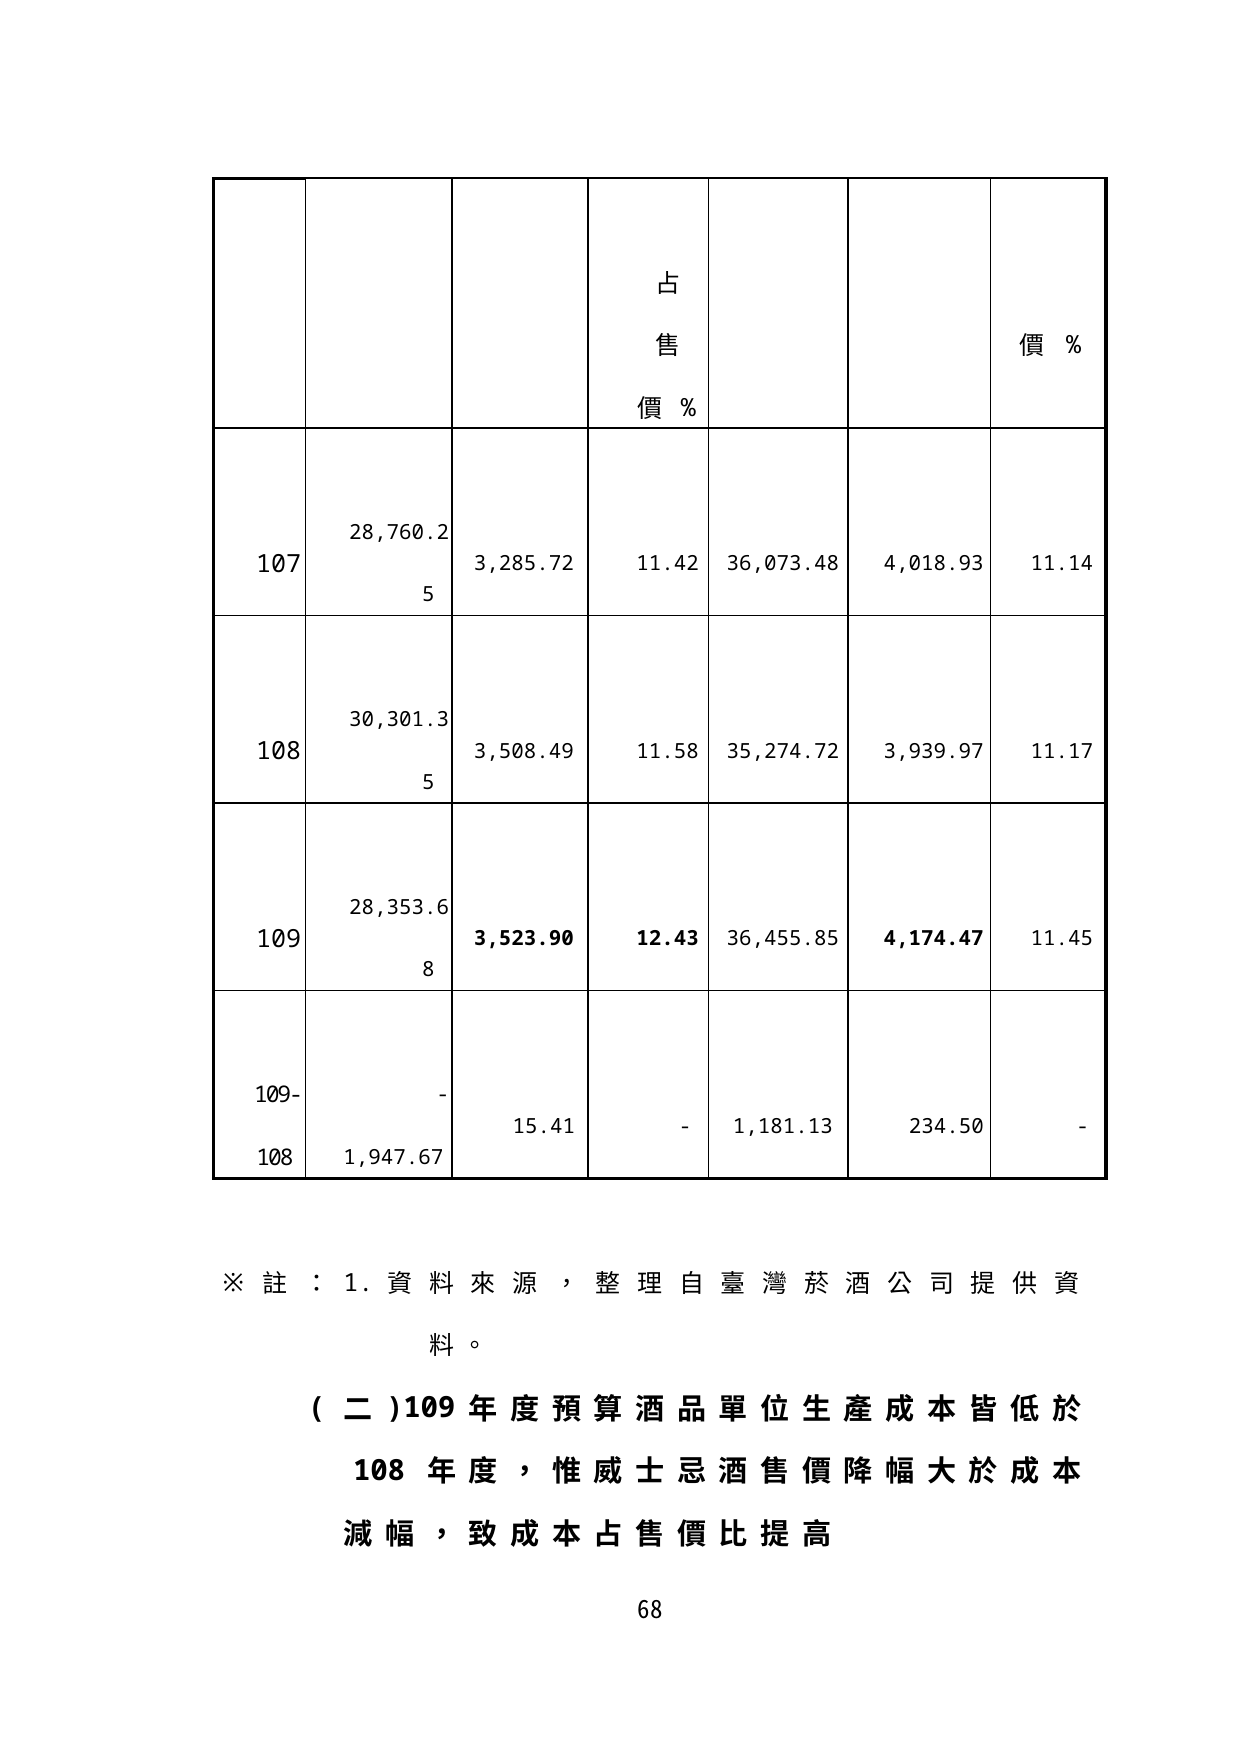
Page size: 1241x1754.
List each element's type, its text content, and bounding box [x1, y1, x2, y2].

table_cell 11.17 [991, 616, 1104, 802]
text (二)109年度預算酒品單位生產成本皆低於108年度，惟威士忌酒售價降幅大於成本減幅，致成本占售價比提高 [271, 1365, 1087, 1552]
table_cell [709, 179, 847, 427]
table_cell 35,274.72 [709, 616, 847, 802]
table_cell 15.41 [453, 991, 587, 1177]
table_cell 11.14 [991, 429, 1104, 615]
table_cell 3,939.97 [849, 616, 990, 802]
table_cell 3,508.49 [453, 616, 587, 802]
table_cell 107 [215, 429, 305, 615]
table_cell 11.45 [991, 804, 1104, 990]
table_cell 4,018.93 [849, 429, 990, 615]
table_cell [306, 179, 451, 427]
table_cell 3,285.72 [453, 429, 587, 615]
table_cell 11.42 [589, 429, 708, 615]
table_cell 36,455.85 [709, 804, 847, 990]
table_cell [453, 179, 587, 427]
table_cell 28,353.68 [306, 804, 451, 990]
table_cell 1,181.13 [709, 991, 847, 1177]
text ※註：1.資料來源，整理自臺灣菸酒公司提供資料。 [212, 1240, 1087, 1365]
table_header [215, 180, 305, 427]
table_cell 109 [215, 804, 305, 990]
table_cell 234.50 [849, 991, 990, 1177]
table_cell 11.58 [589, 616, 708, 802]
table_cell 108 [215, 616, 305, 802]
table_cell 109-108 [215, 991, 305, 1177]
table_cell 36,073.48 [709, 429, 847, 615]
table_cell 28,760.25 [306, 429, 451, 615]
table_cell 占售價% [589, 179, 708, 427]
table_cell 3,523.90 [453, 804, 587, 990]
table_cell 12.43 [589, 804, 708, 990]
table_cell - [991, 991, 1104, 1177]
table_cell 30,301.35 [306, 616, 451, 802]
table_cell - [589, 991, 708, 1177]
table_cell 4,174.47 [849, 804, 990, 990]
table_cell -1,947.67 [306, 991, 451, 1177]
table_cell 價% [991, 179, 1104, 427]
table_cell [849, 179, 990, 427]
